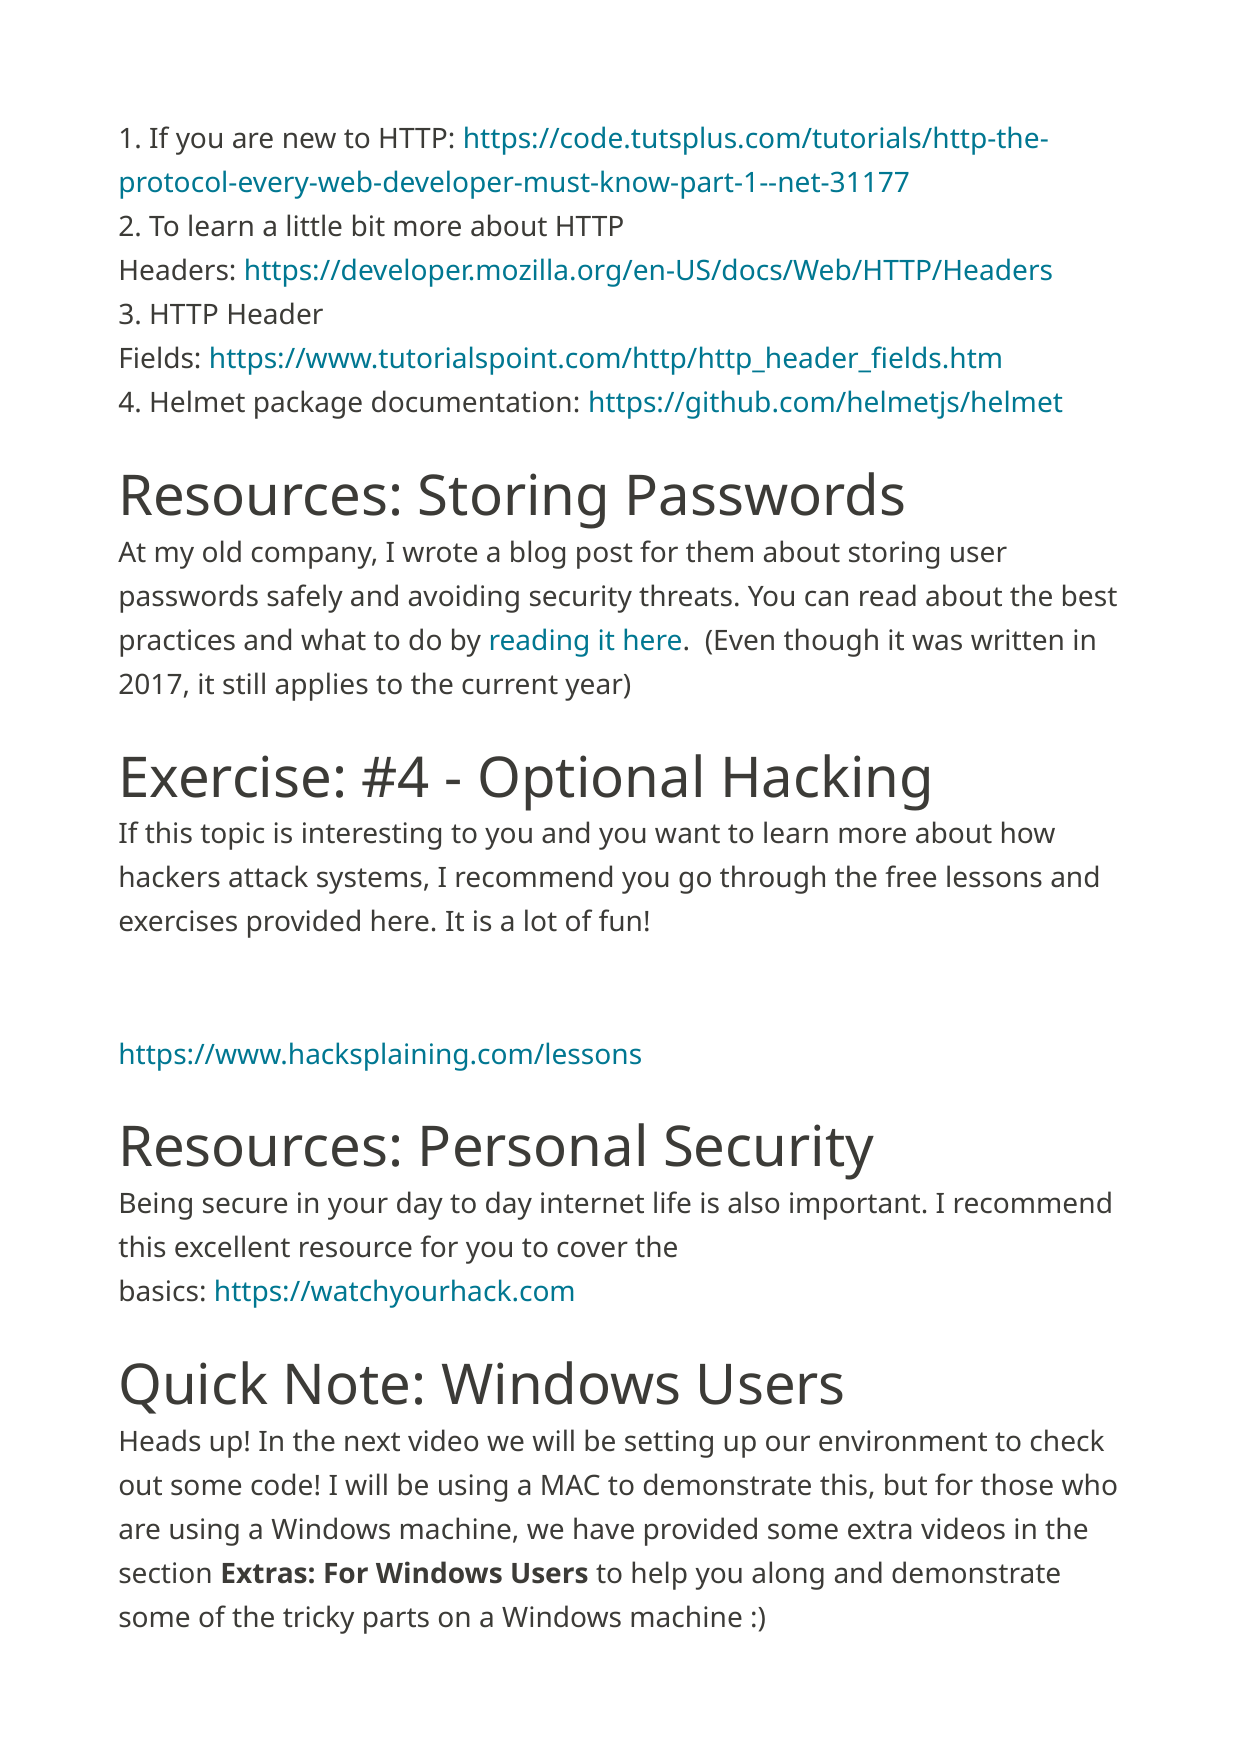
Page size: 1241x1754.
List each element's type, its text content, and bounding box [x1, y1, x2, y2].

text If this topic is interesting to you and you want to learn more about how hackers attack systems, I recommend you go through the free lessons and exercises provided here. It is a lot of fun! https://www.hacksplaining.com/lessons [118, 814, 1122, 1072]
text Resources: Storing Passwords [118, 455, 1122, 532]
text Heads up! In the next video we will be setting up our environment to check out some code! I will be using a MAC to demonstrate this, but for those who are using a Windows machine, we have provided some extra videos in the section Extras: For Windows Users to help you along and demonstrate some of the tricky parts on a Windows machine :) [118, 1421, 1122, 1636]
text Being secure in your day to day internet life is also important. I recommend this excellent resource for you to cover the basics: https://watchyourhack.com [118, 1183, 1122, 1310]
text Exercise: #4 - Optional Hacking [118, 737, 1122, 814]
text Resources: Personal Security [118, 1107, 1122, 1183]
text Quick Note: Windows Users [118, 1344, 1122, 1421]
text At my old company, I wrote a blog post for them about storing user passwords safely and avoiding security threats. You can read about the best practices and what to do by reading it here. (Even though it was written in 2017, it still applies to the current year) [118, 532, 1122, 702]
text 1. If you are new to HTTP: https://code.tutsplus.com/tutorials/http-the-protocol-every-web-developer-must-know-part-1--net-31177 2. To learn a little bit more about HTTP Headers: https://developer.mozilla.org/en-US/docs/Web/HTTP/Headers 3. HTTP Header Fields: https://www.tutorialspoint.com/http/http_header_fields.htm 4. Helmet package documentation: https://github.com/helmetjs/helmet [118, 118, 1122, 421]
